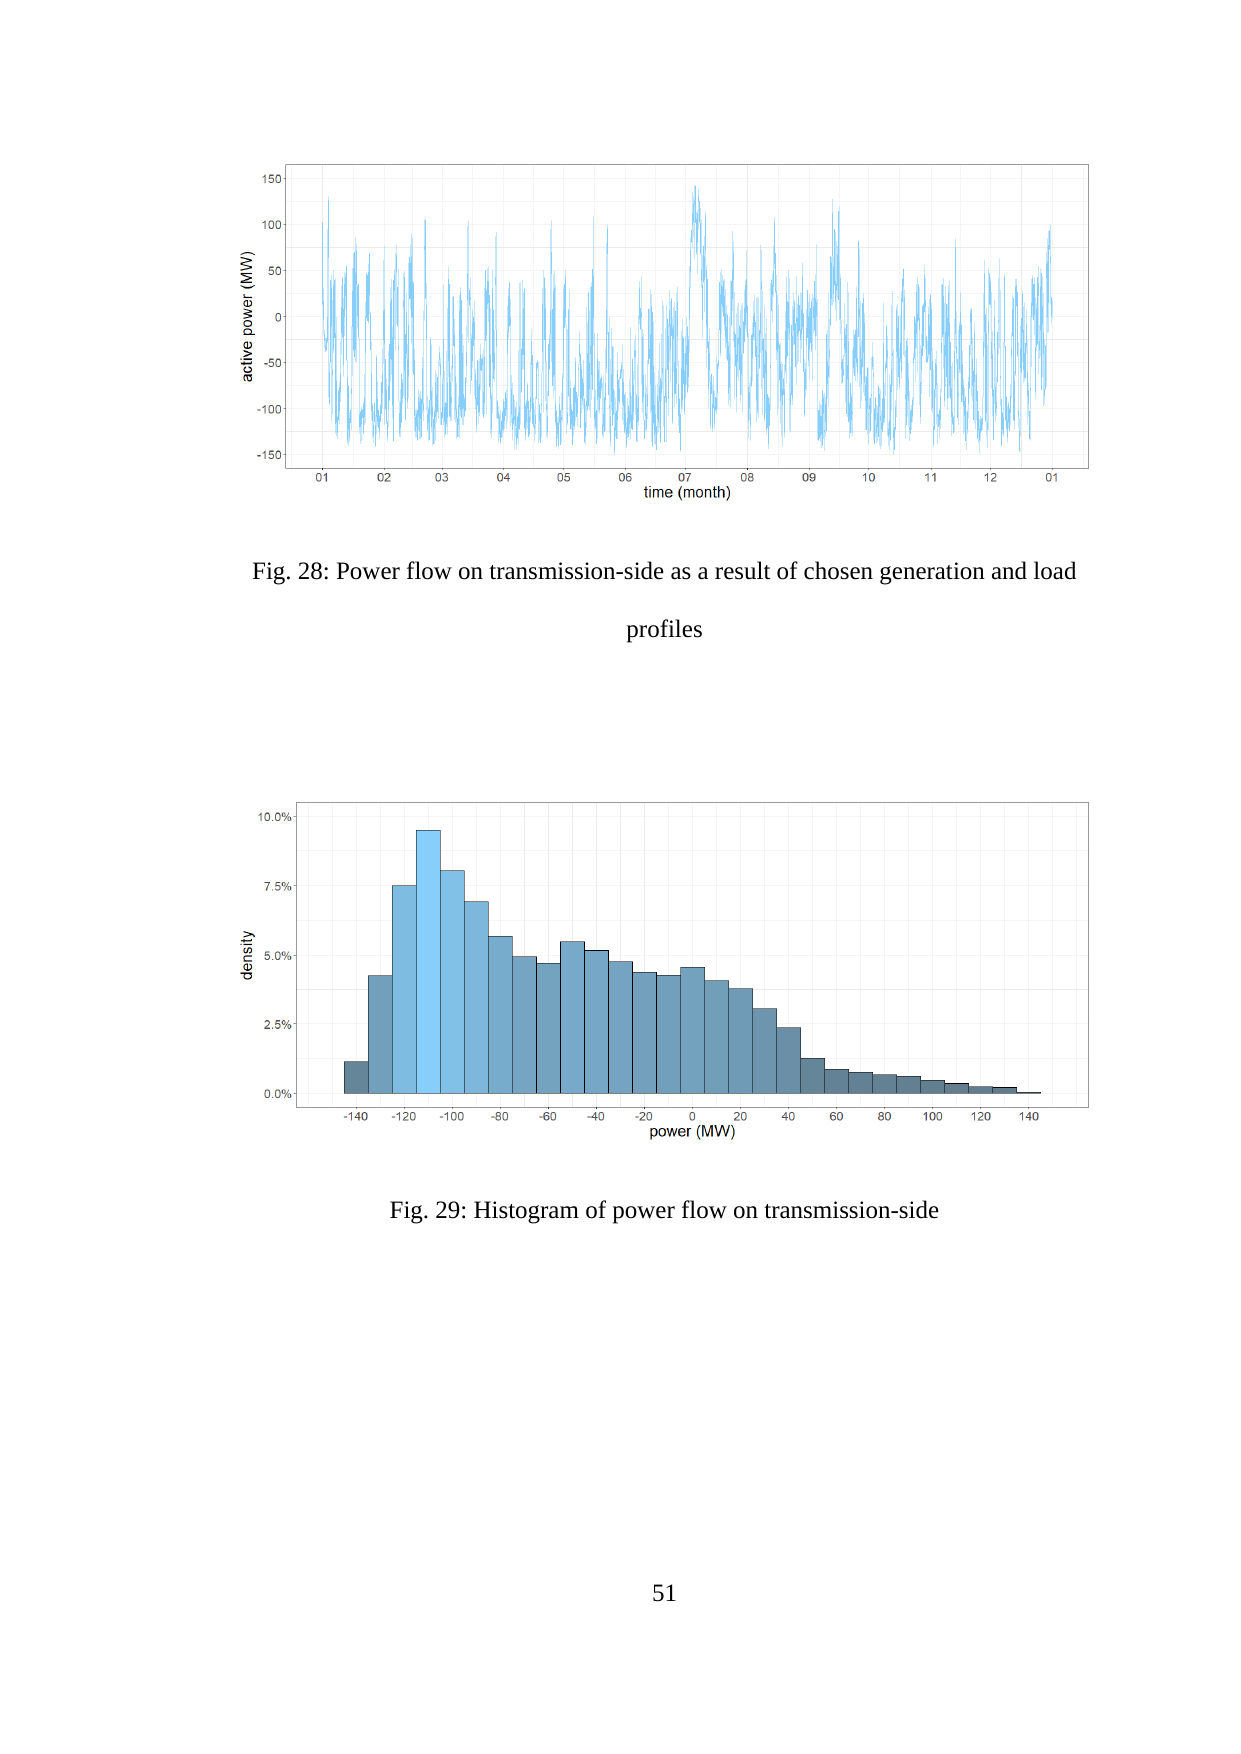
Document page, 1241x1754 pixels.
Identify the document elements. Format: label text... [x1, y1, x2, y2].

text Fig. 28: Power flow on transmission-side as a result of chosen generation and load profiles [236, 556, 1093, 643]
text Fig. 29: Histogram of power flow on transmission-side [236, 1195, 1093, 1224]
picture [236, 160, 1093, 503]
picture [236, 798, 1093, 1142]
